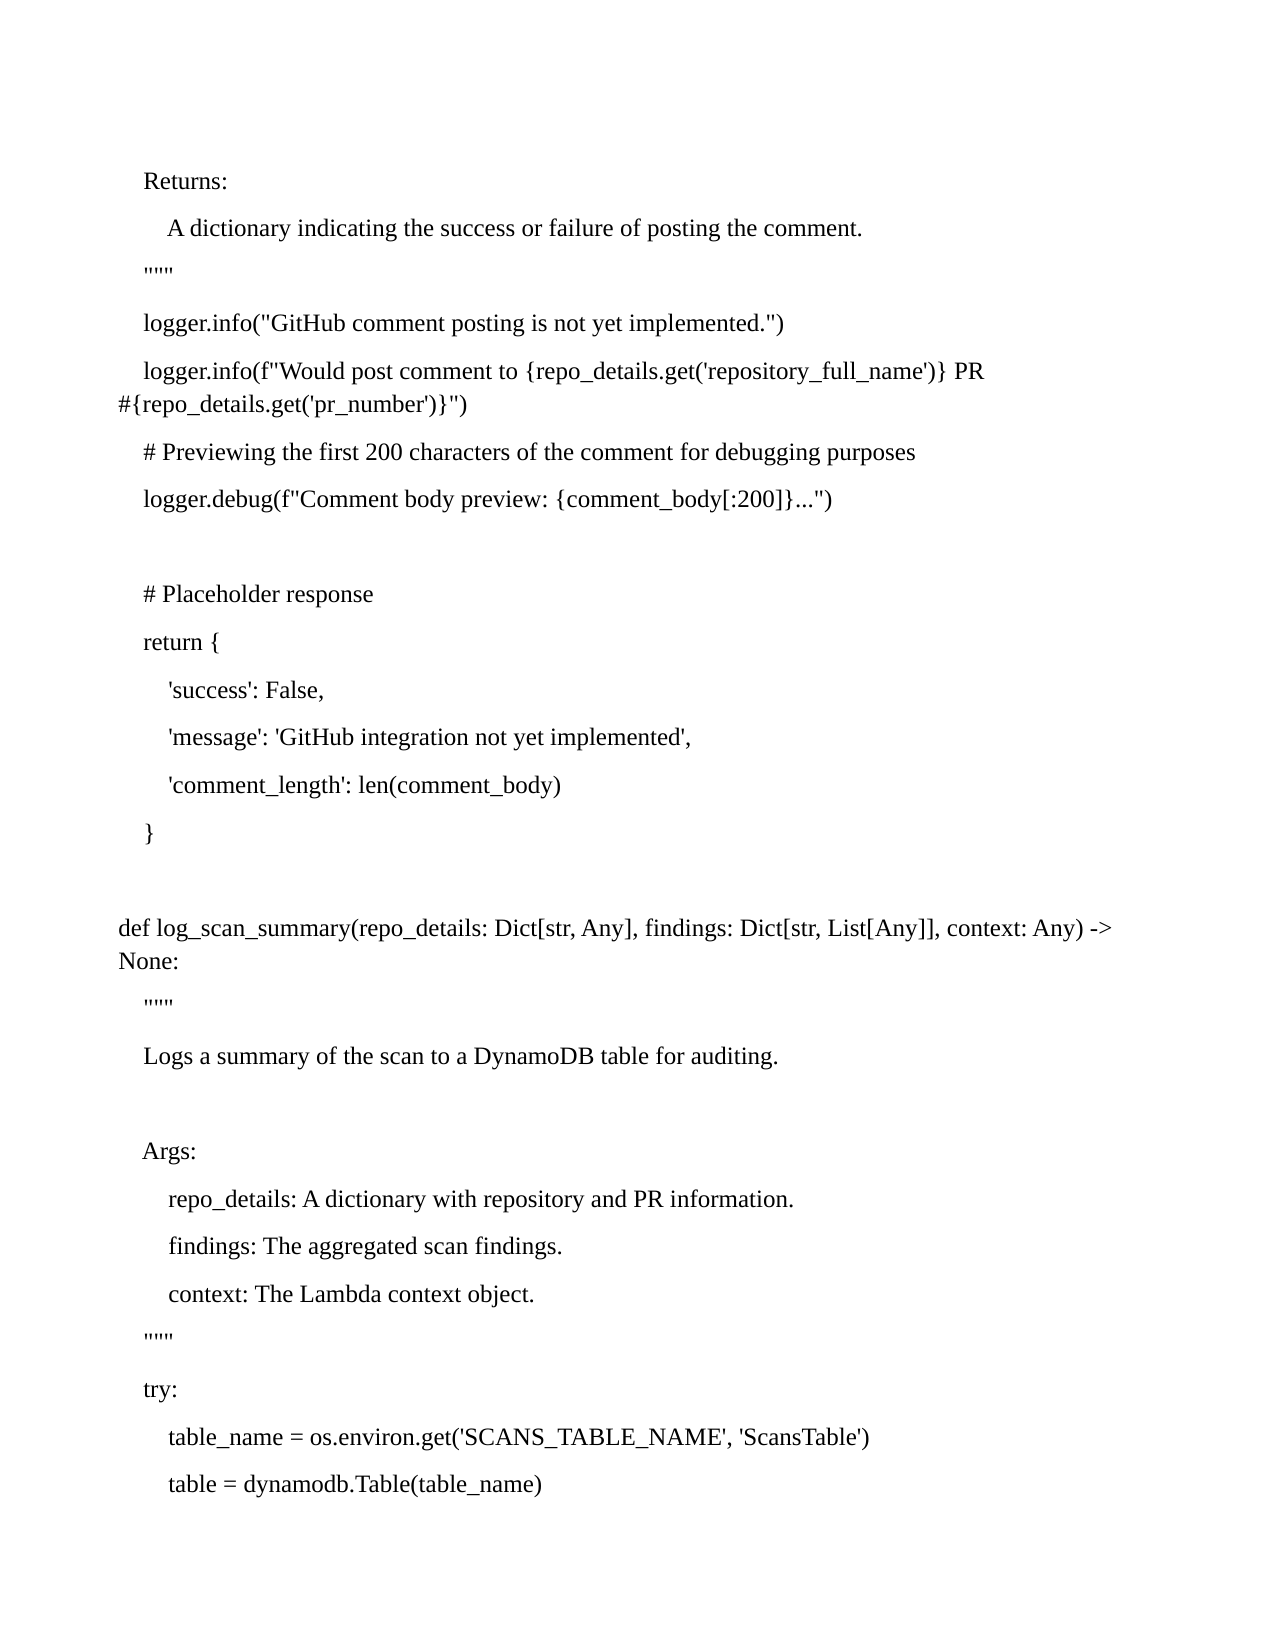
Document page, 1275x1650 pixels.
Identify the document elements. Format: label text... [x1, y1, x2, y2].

text """ [118, 261, 1157, 290]
text """ [118, 1327, 1157, 1355]
text try: [118, 1374, 1157, 1403]
text repo_details: A dictionary with repository and PR information. [118, 1184, 1157, 1213]
text } [118, 818, 1157, 846]
text table = dynamodb.Table(table_name) [118, 1469, 1157, 1498]
text Args: [118, 1136, 1157, 1165]
text 'message': 'GitHub integration not yet implemented', [118, 722, 1157, 751]
text logger.info(f"Would post comment to {repo_details.get('repository_full_name')} PR #{repo_details.get('pr_number')}") [118, 356, 1157, 418]
text # Placeholder response [118, 579, 1157, 608]
text table_name = os.environ.get('SCANS_TABLE_NAME', 'ScansTable') [118, 1422, 1157, 1451]
text logger.info("GitHub comment posting is not yet implemented.") [118, 308, 1157, 337]
text """ [118, 993, 1157, 1022]
text context: The Lambda context object. [118, 1279, 1157, 1308]
text return { [118, 627, 1157, 656]
text findings: The aggregated scan findings. [118, 1231, 1157, 1260]
text 'success': False, [118, 675, 1157, 703]
text Logs a summary of the scan to a DynamoDB table for auditing. [118, 1041, 1157, 1070]
text def log_scan_summary(repo_details: Dict[str, Any], findings: Dict[str, List[Any]], context: Any) -> None: [118, 913, 1157, 974]
text A dictionary indicating the success or failure of posting the comment. [118, 213, 1157, 242]
text logger.debug(f"Comment body preview: {comment_body[:200]}...") [118, 484, 1157, 513]
text # Previewing the first 200 characters of the comment for debugging purposes [118, 437, 1157, 466]
text 'comment_length': len(comment_body) [118, 770, 1157, 799]
text Returns: [118, 166, 1157, 194]
